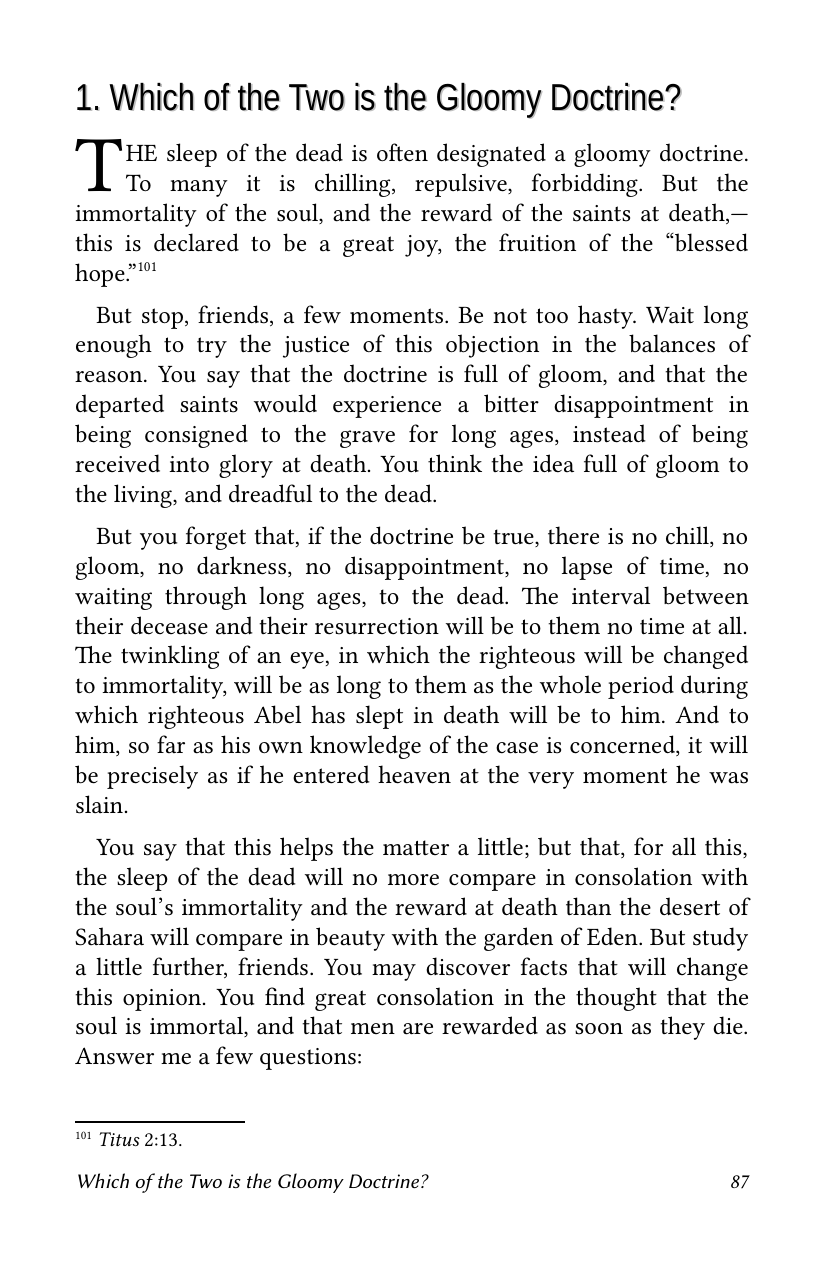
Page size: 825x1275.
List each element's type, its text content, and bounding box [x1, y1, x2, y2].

text You say that this helps the matter a little; but that, for all this, the sleep of the dead will no more compare in consolation with the soul’s immortality and the reward at death than the desert of Sahara will compare in beauty with the garden of Eden. But study a little further, friends. You may discover facts that will change this opinion. You find great consolation in the thought that the soul is immortal, and that men are rewarded as soon as they die. Answer me a few questions: [75, 833, 750, 1071]
text But you forget that, if the doctrine be true, there is no chill, no gloom, no darkness, no disappointment, no lapse of time, no waiting through long ages, to the dead. The interval between their decease and their resurrection will be to them no time at all. The twinkling of an eye, in which the righteous will be changed to immortality, will be as long to them as the whole period during which righteous Abel has slept in death will be to him. And to him, so far as his own knowledge of the case is concerned, it will be precisely as if he entered heaven at the very moment he was slain. [75, 522, 750, 819]
text But stop, friends, a few moments. Be not too hasty. Wait long enough to try the justice of this objection in the balances of reason. You say that the doctrine is full of gloom, and that the departed saints would experience a bitter disappointment in being consigned to the grave for long ages, instead of being received into glory at death. You think the idea full of gloom to the living, and dreadful to the dead. [75, 301, 750, 508]
text Titus 2:13. [75, 1128, 750, 1152]
text THE sleep of the dead is often designated a gloomy doctrine. To many it is chilling, repulsive, forbidding. But the immortality of the soul, and the reward of the saints at death,—this is declared to be a great joy, the fruition of the “blessed hope.” [75, 139, 750, 287]
title Which of the Two is the Gloomy Doctrine? [75, 75, 750, 118]
